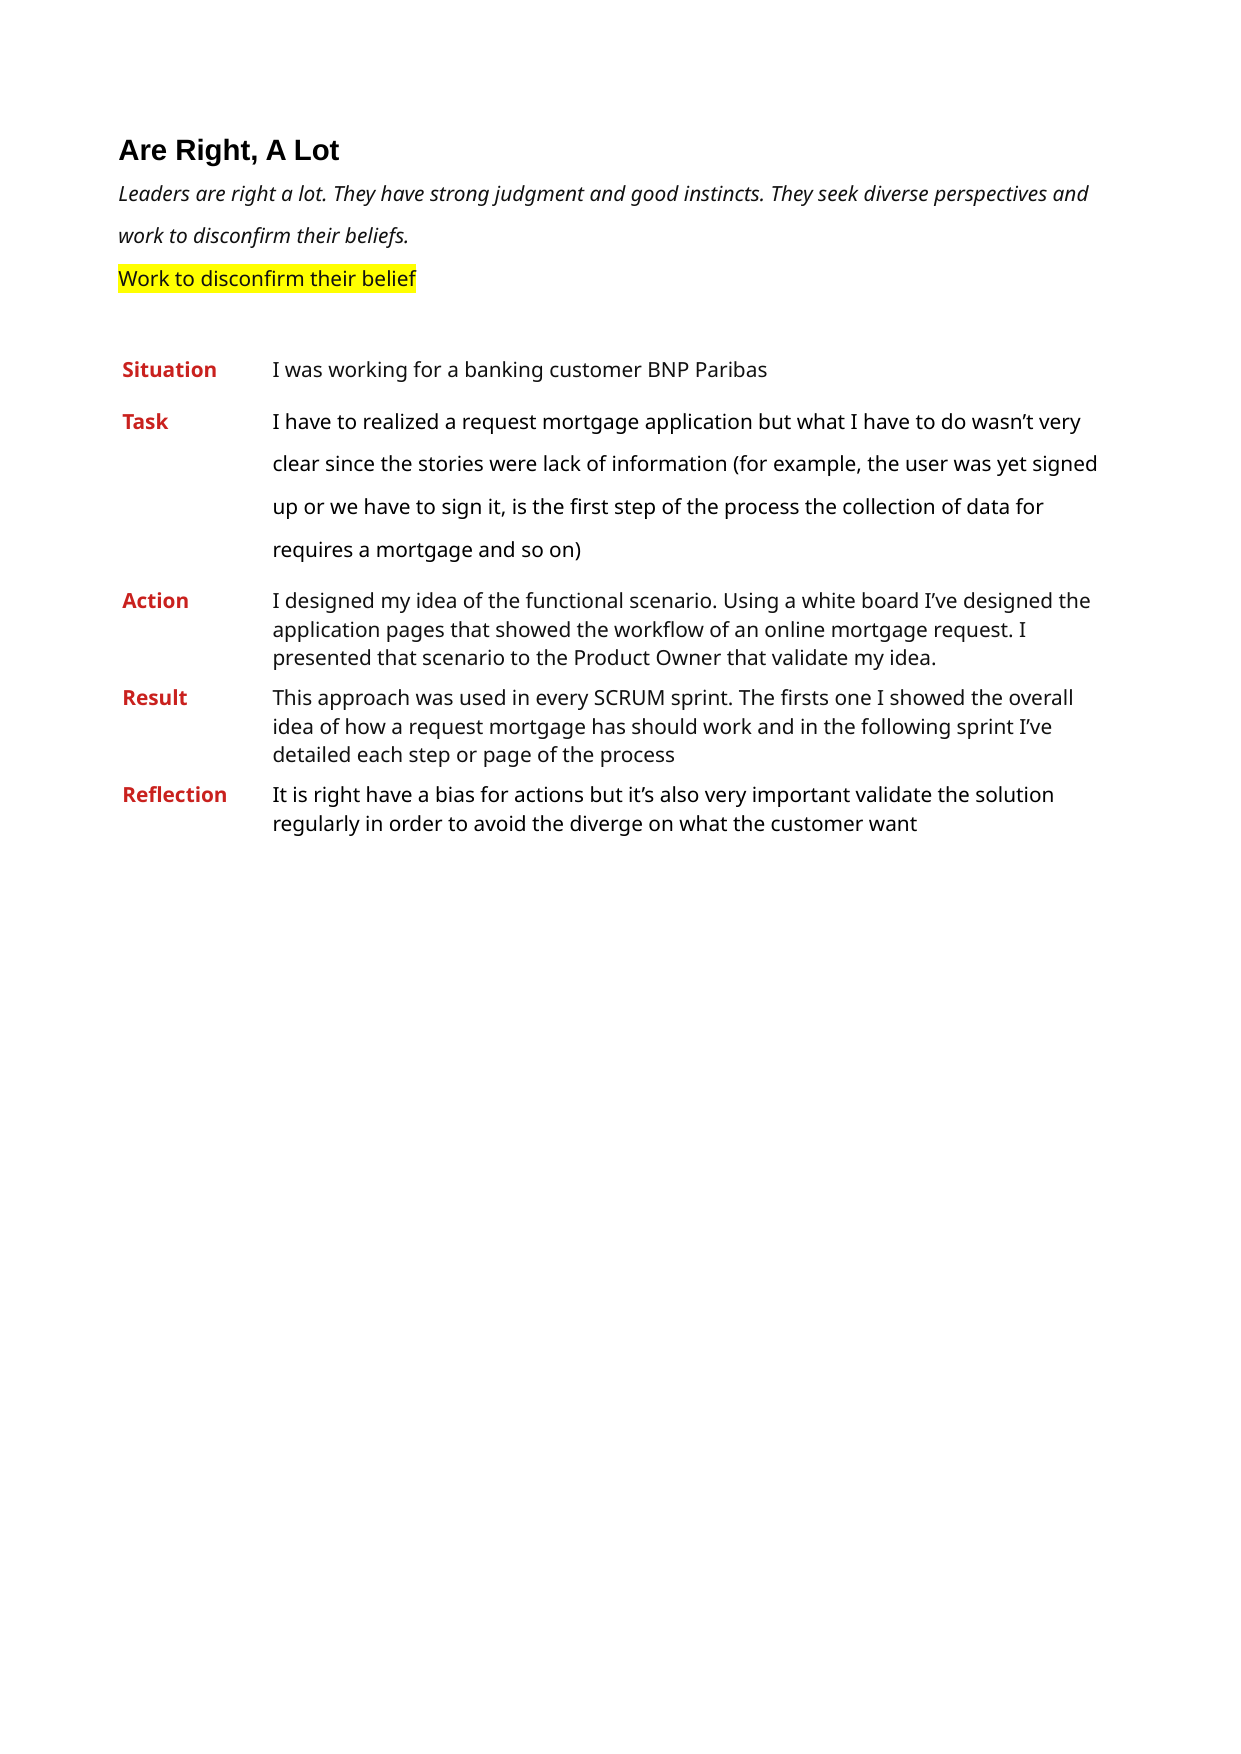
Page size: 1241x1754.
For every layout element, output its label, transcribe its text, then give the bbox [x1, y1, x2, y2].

text Leaders are right a lot. They have strong judgment and good instincts. They seek diverse perspectives and work to disconfirm their beliefs. [118, 179, 1122, 250]
table_header Situation [116, 349, 266, 401]
table_header I was working for a banking customer BNP Paribas [266, 349, 1122, 401]
table_cell Task [116, 401, 266, 581]
text Work to disconfirm their belief [118, 264, 1122, 293]
table_cell It is right have a bias for actions but it’s also very important validate the solution regularly in order to avoid the diverge on what the customer want [266, 775, 1122, 843]
subtitle Are Right, A Lot [118, 133, 1122, 166]
table_cell Reflection [116, 775, 266, 843]
table_cell This approach was used in every SCRUM sprint. The firsts one I showed the overall idea of how a request mortgage has should work and in the following sprint I’ve detailed each step or page of the process [266, 678, 1122, 774]
table_cell I designed my idea of the functional scenario. Using a white board I’ve designed the application pages that showed the workflow of an online mortgage request. I presented that scenario to the Product Owner that validate my idea. [266, 581, 1122, 678]
table_cell I have to realized a request mortgage application but what I have to do wasn’t very clear since the stories were lack of information (for example, the user was yet signed up or we have to sign it, is the first step of the process the collection of data for requires a mortgage and so on) [266, 401, 1122, 581]
table_cell Action [116, 581, 266, 678]
table_cell Result [116, 678, 266, 774]
